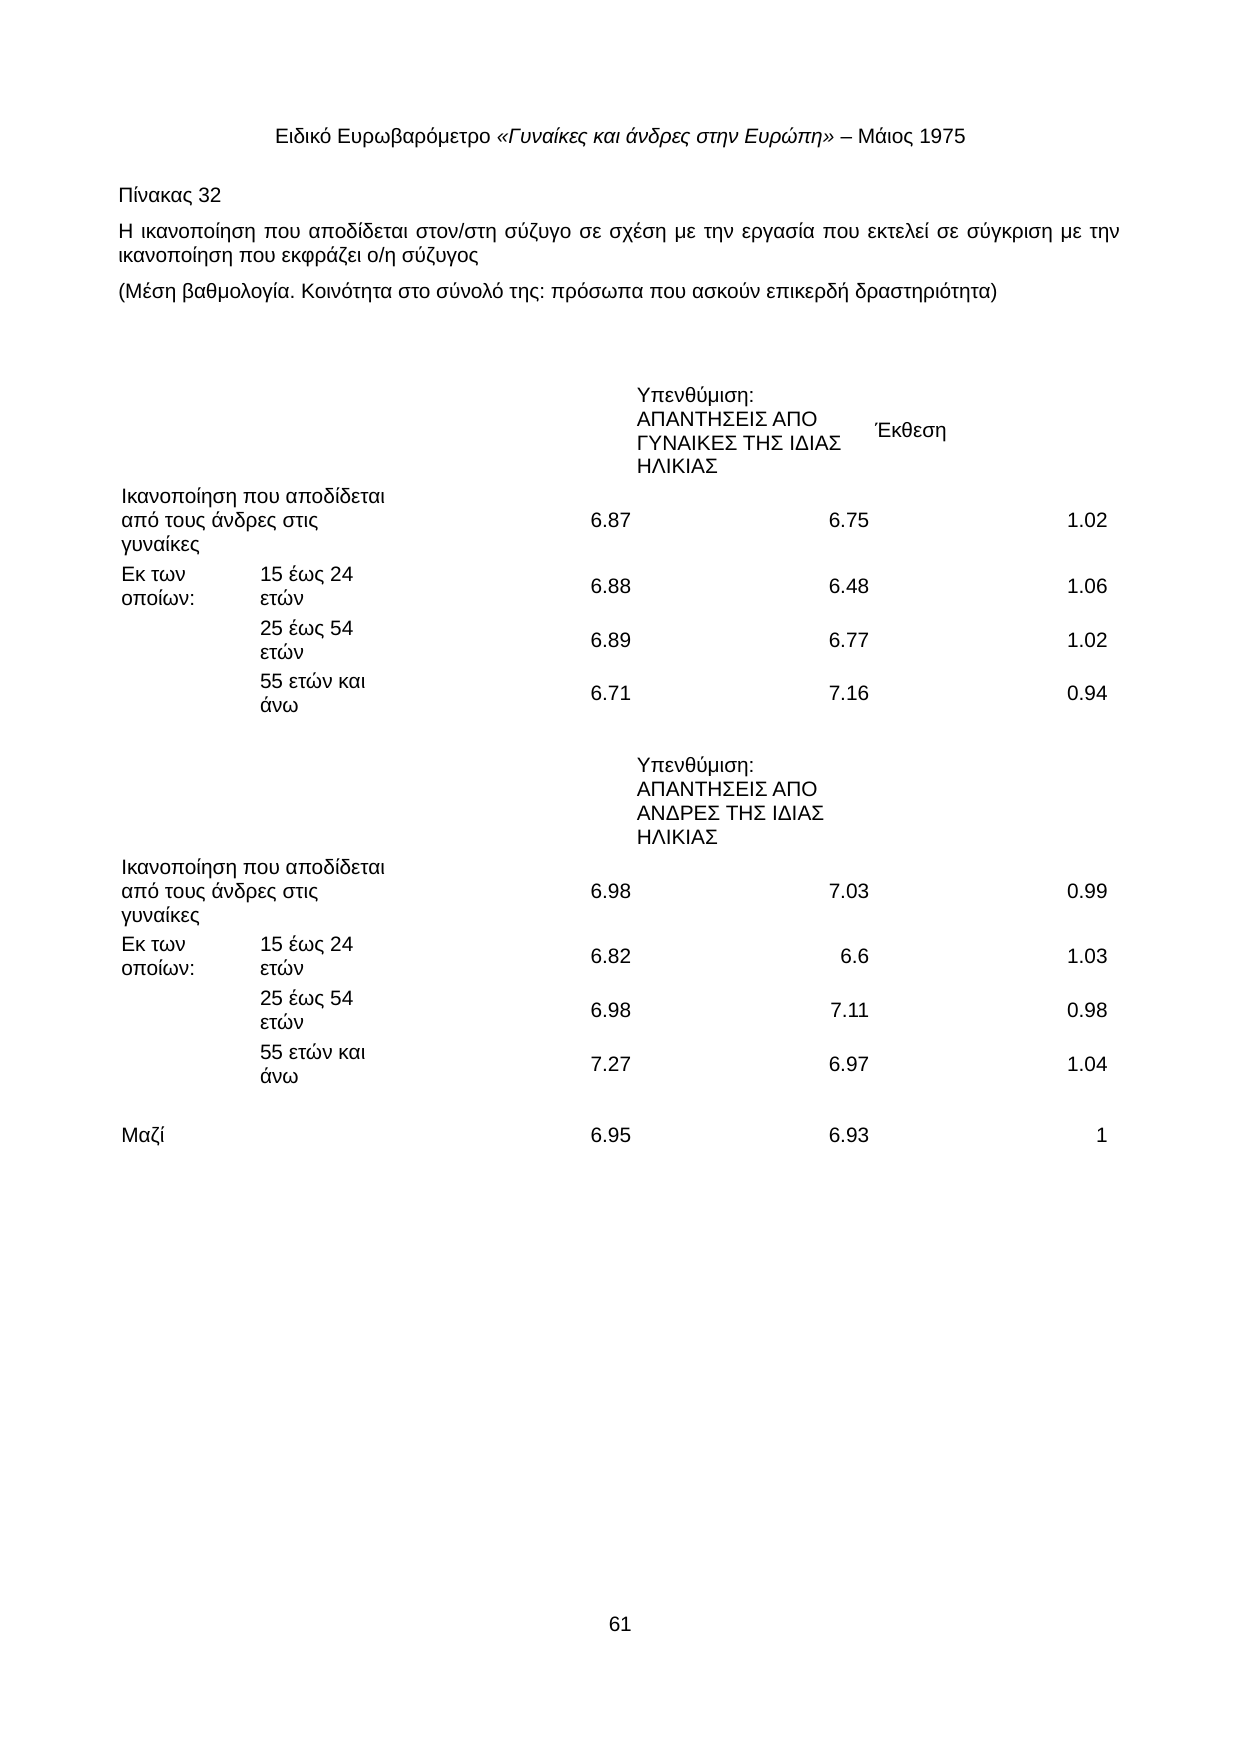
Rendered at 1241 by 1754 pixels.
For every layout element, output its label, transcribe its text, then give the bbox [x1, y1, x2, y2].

table_cell 6,88 [395, 559, 634, 613]
table_cell [872, 720, 1110, 750]
table_cell [257, 750, 395, 852]
table_cell Εκ των οποίων: [118, 929, 257, 983]
table_cell 25 έως 54 ετών [257, 983, 395, 1037]
table_cell 55 ετών και άνω [257, 666, 395, 720]
table_header [257, 380, 395, 481]
table_cell 6,71 [395, 666, 634, 720]
table_cell Ικανοποίηση που αποδίδεται από τους άνδρες στις γυναίκες [118, 852, 395, 929]
table_cell 55 ετών και άνω [257, 1037, 395, 1091]
table_cell Υπενθύμιση: ΑΠΑΝΤΗΣΕΙΣ ΑΠΟ ΑΝΔΡΕΣ ΤΗΣ ΙΔΙΑΣ ΗΛΙΚΙΑΣ [634, 750, 872, 852]
table_cell 1,06 [872, 559, 1110, 613]
table_cell [118, 1037, 257, 1091]
table_cell [395, 750, 634, 852]
table_cell [118, 613, 257, 666]
table_cell [872, 750, 1110, 852]
table_cell 1,02 [872, 481, 1110, 559]
text Η ικανοποίηση που αποδίδεται στον/στη σύζυγο σε σχέση με την εργασία που εκτελεί σε σύγκριση με την ικανοποίηση που εκφράζει ο/η σύζυγος [118, 219, 1122, 267]
table_cell 6,6 [634, 929, 872, 983]
table_cell 6,48 [634, 559, 872, 613]
table_cell 6,82 [395, 929, 634, 983]
table_cell 0,98 [872, 983, 1110, 1037]
table_cell 6,89 [395, 613, 634, 666]
table_cell [118, 666, 257, 720]
table_cell Μαζί [118, 1120, 257, 1150]
table_cell [257, 720, 395, 750]
table_cell [395, 1091, 634, 1120]
table_cell [634, 720, 872, 750]
text Πίνακας 32 [118, 183, 1122, 207]
table_cell 7,27 [395, 1037, 634, 1091]
table_cell 0,94 [872, 666, 1110, 720]
table_cell 6,98 [395, 983, 634, 1037]
table_cell [118, 983, 257, 1037]
table_cell 6,93 [634, 1120, 872, 1150]
table_cell Εκ των οποίων: [118, 559, 257, 613]
table_cell 25 έως 54 ετών [257, 613, 395, 666]
table_cell [118, 720, 257, 750]
table_cell [634, 1091, 872, 1120]
table_cell [872, 1091, 1110, 1120]
table_cell 7,16 [634, 666, 872, 720]
text (Μέση βαθμολογία. Κοινότητα στο σύνολό της: πρόσωπα που ασκούν επικερδή δραστηριότητα) [118, 278, 1122, 302]
table_cell [257, 1091, 395, 1120]
table_cell [257, 1120, 395, 1150]
table_cell 6,77 [634, 613, 872, 666]
table_header Υπενθύμιση: ΑΠΑΝΤΗΣΕΙΣ ΑΠΟ ΓΥΝΑΙΚΕΣ ΤΗΣ ΙΔΙΑΣ ΗΛΙΚΙΑΣ [634, 380, 872, 481]
table_cell [395, 720, 634, 750]
table_cell 1,02 [872, 613, 1110, 666]
table_cell 6,75 [634, 481, 872, 559]
table_header [395, 380, 634, 481]
table_cell 6,95 [395, 1120, 634, 1150]
table_header [118, 380, 257, 481]
table_cell 7,11 [634, 983, 872, 1037]
table_cell 15 έως 24 ετών [257, 929, 395, 983]
table_cell 6,97 [634, 1037, 872, 1091]
table_cell 1,03 [872, 929, 1110, 983]
table_cell 1,04 [872, 1037, 1110, 1091]
table_cell 6,87 [395, 481, 634, 559]
table_cell [118, 750, 257, 852]
table_cell 0,99 [872, 852, 1110, 929]
table_cell 1 [872, 1120, 1110, 1150]
table_cell [118, 1091, 257, 1120]
table_cell 15 έως 24 ετών [257, 559, 395, 613]
table_cell Ικανοποίηση που αποδίδεται από τους άνδρες στις γυναίκες [118, 481, 395, 559]
table_cell 7,03 [634, 852, 872, 929]
table_cell 6,98 [395, 852, 634, 929]
table_header Έκθεση [872, 380, 1110, 481]
